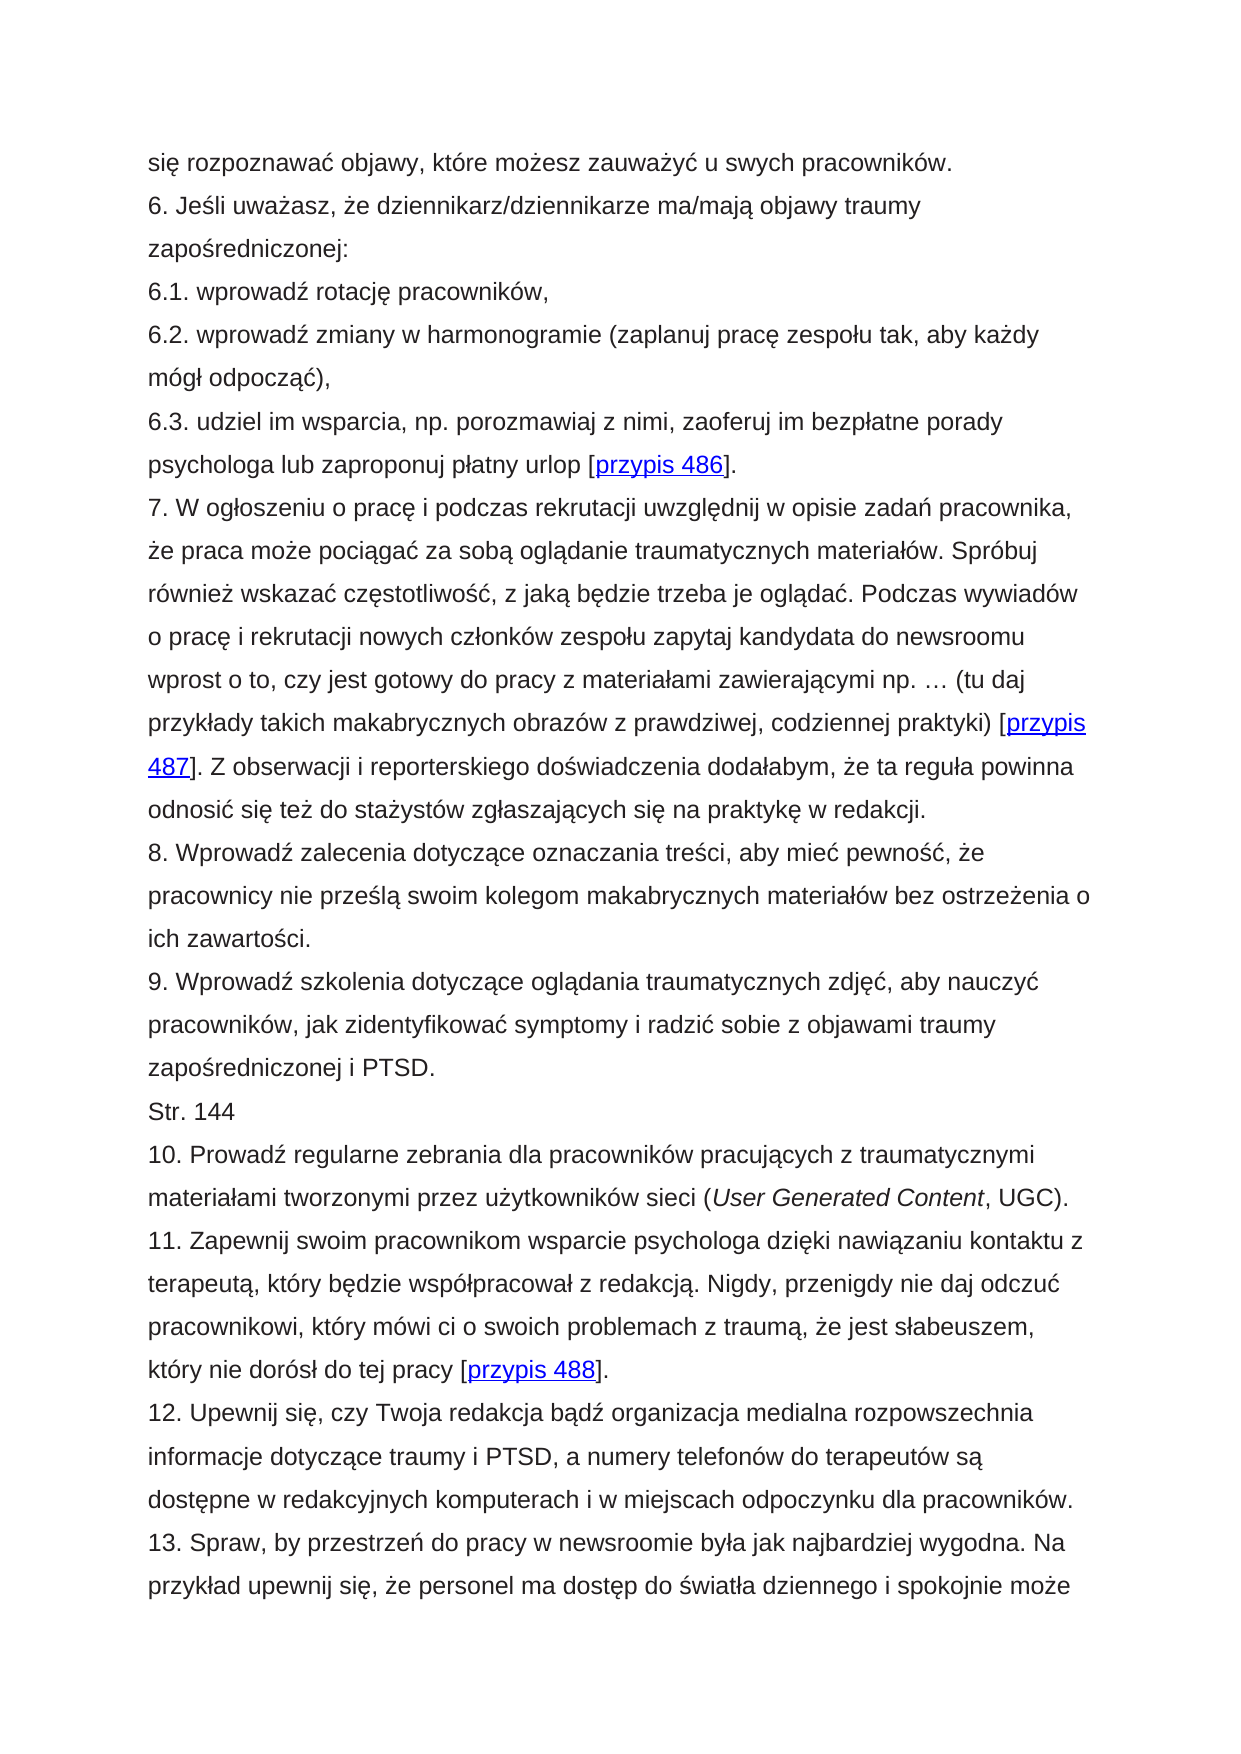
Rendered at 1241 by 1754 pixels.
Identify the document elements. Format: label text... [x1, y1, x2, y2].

text 6.3. udziel im wsparcia, np. porozmawiaj z nimi, zaoferuj im bezpłatne porady psychologa lub zaproponuj płatny urlop [przypis 486]. [148, 406, 1092, 478]
text 10. Prowadź regularne zebrania dla pracowników pracujących z traumatycznymi materiałami tworzonymi przez użytkowników sieci (User Generated Content, UGC). [148, 1139, 1092, 1211]
text 9. Wprowadź szkolenia dotyczące oglądania traumatycznych zdjęć, aby nauczyć pracowników, jak zidentyfikować symptomy i radzić sobie z objawami traumy zapośredniczonej i PTSD. [148, 967, 1092, 1082]
text 7. W ogłoszeniu o pracę i podczas rekrutacji uwzględnij w opisie zadań pracownika, że praca może pociągać za sobą oglądanie traumatycznych materiałów. Spróbuj również wskazać częstotliwość, z jaką będzie trzeba je oglądać. Podczas wywiadów o pracę i rekrutacji nowych członków zespołu zapytaj kandydata do newsroomu wprost o to, czy jest gotowy do pracy z materiałami zawierającymi np. … (tu daj przykłady takich makabrycznych obrazów z prawdziwej, codziennej praktyki) [przypis 487]. Z obserwacji i reporterskiego doświadczenia dodałabym, że ta reguła powinna odnosić się też do stażystów zgłaszających się na praktykę w redakcji. [148, 493, 1092, 823]
text 6.2. wprowadź zmiany w harmonogramie (zaplanuj pracę zespołu tak, aby każdy mógł odpocząć), [148, 320, 1092, 392]
text 6.1. wprowadź rotację pracowników, [148, 277, 1092, 306]
text 13. Spraw, by przestrzeń do pracy w newsroomie była jak najbardziej wygodna. Na przykład upewnij się, że personel ma dostęp do światła dziennego i spokojnie może [148, 1528, 1092, 1599]
text 11. Zapewnij swoim pracownikom wsparcie psychologa dzięki nawiązaniu kontaktu z terapeutą, który będzie współpracował z redakcją. Nigdy, przenigdy nie daj odczuć pracownikowi, który mówi ci o swoich problemach z traumą, że jest słabeuszem, który nie dorósł do tej pracy [przypis 488]. [148, 1226, 1092, 1384]
text się rozpoznawać objawy, które możesz zauważyć u swych pracowników. [148, 148, 1092, 176]
text Str. 144 [148, 1096, 1092, 1125]
text 12. Upewnij się, czy Twoja redakcja bądź organizacja medialna rozpowszechnia informacje dotyczące traumy i PTSD, a numery telefonów do terapeutów są dostępne w redakcyjnych komputerach i w miejscach odpoczynku dla pracowników. [148, 1398, 1092, 1513]
text 8. Wprowadź zalecenia dotyczące oznaczania treści, aby mieć pewność, że pracownicy nie prześlą swoim kolegom makabrycznych materiałów bez ostrzeżenia o ich zawartości. [148, 838, 1092, 953]
text 6. Jeśli uważasz, że dziennikarz/dziennikarze ma/mają objawy traumy zapośredniczonej: [148, 191, 1092, 263]
